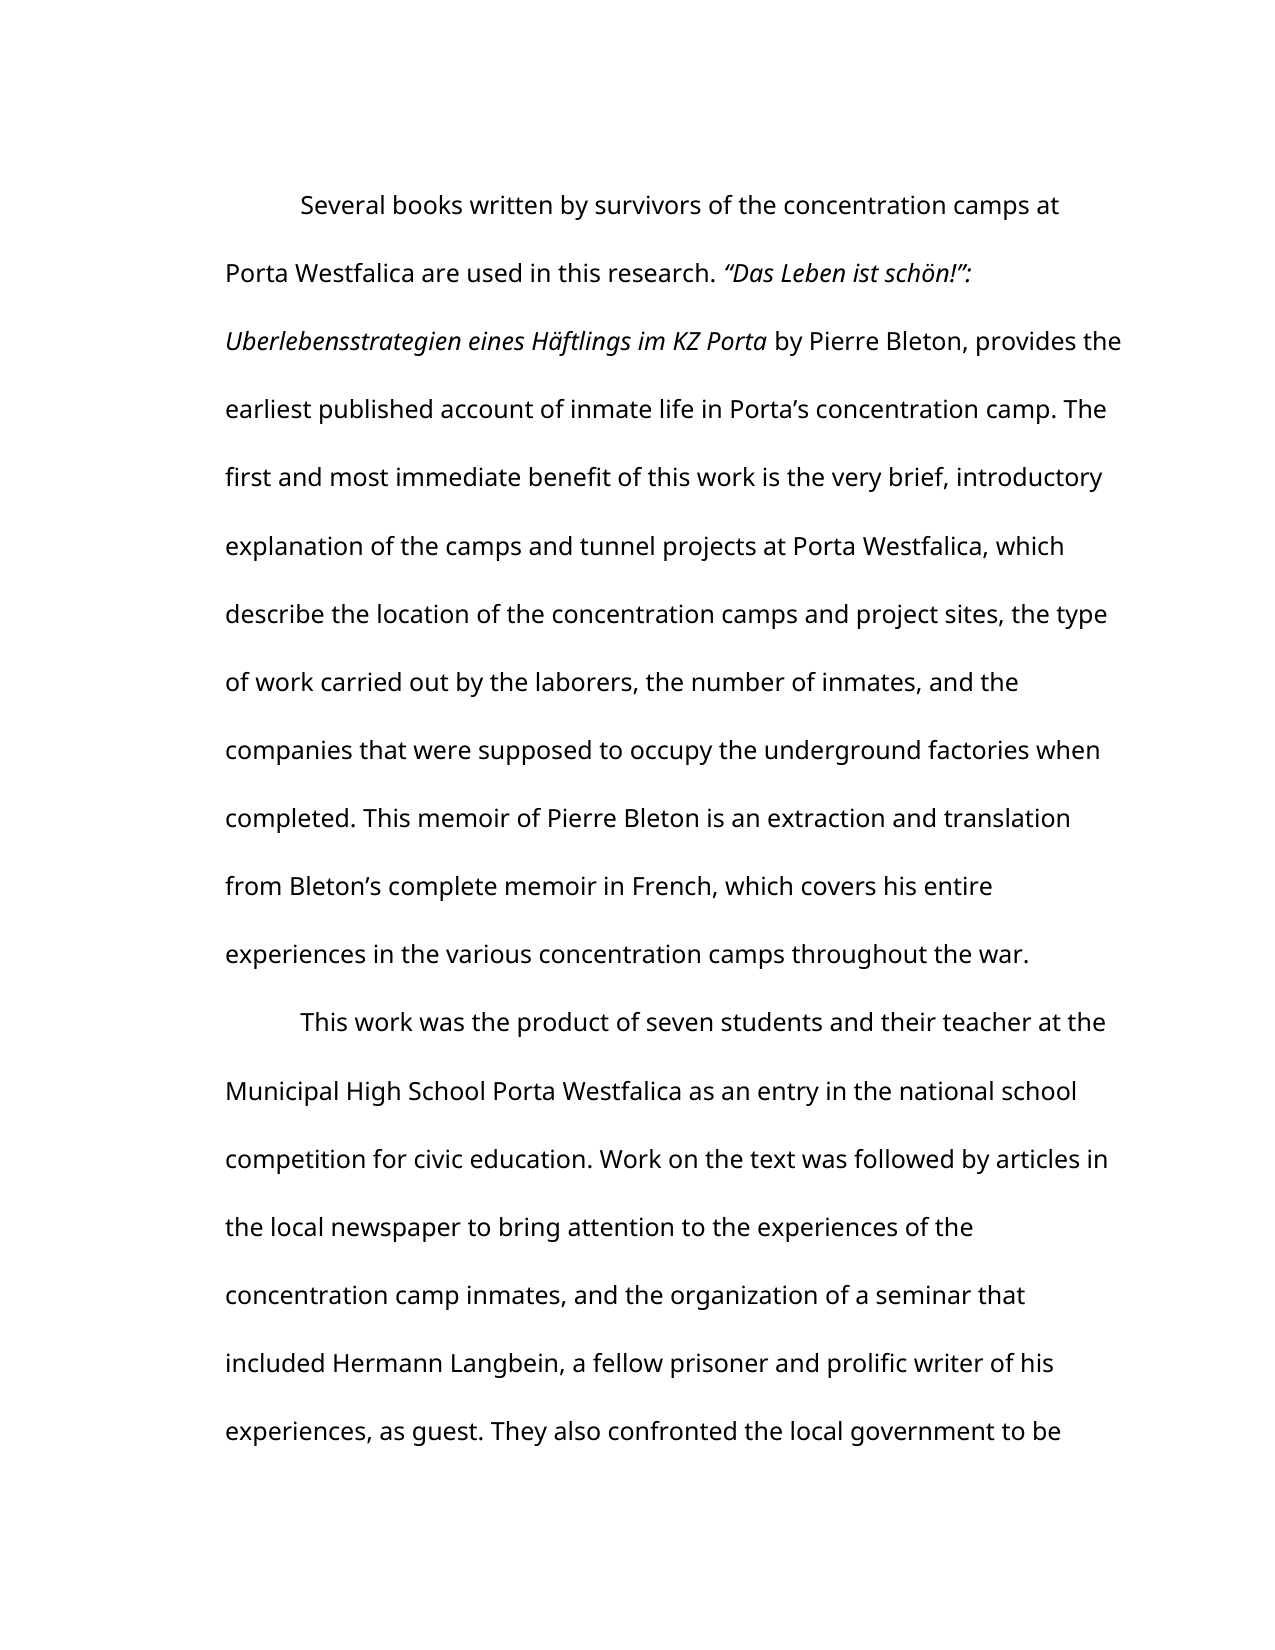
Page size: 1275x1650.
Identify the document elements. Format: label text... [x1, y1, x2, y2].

text Several books written by survivors of the concentration camps at Porta Westfalica are used in this research. “Das Leben ist schön!”: Uberlebensstrategien eines Häftlings im KZ Porta by Pierre Bleton, provides the earliest published account of inmate life in Porta’s concentration camp. The first and most immediate benefit of this work is the very brief, introductory explanation of the camps and tunnel projects at Porta Westfalica, which describe the location of the concentration camps and project sites, the type of work carried out by the laborers, the number of inmates, and the companies that were supposed to occupy the underground factories when completed. This memoir of Pierre Bleton is an extraction and translation from Bleton’s complete memoir in French, which covers his entire experiences in the various concentration camps throughout the war. [225, 187, 1125, 971]
text This work was the product of seven students and their teacher at the Municipal High School Porta Westfalica as an entry in the national school competition for civic education. Work on the text was followed by articles in the local newspaper to bring attention to the experiences of the concentration camp inmates, and the organization of a seminar that included Hermann Langbein, a fellow prisoner and prolific writer of his experiences, as guest. They also confronted the local government to be [225, 1005, 1125, 1448]
